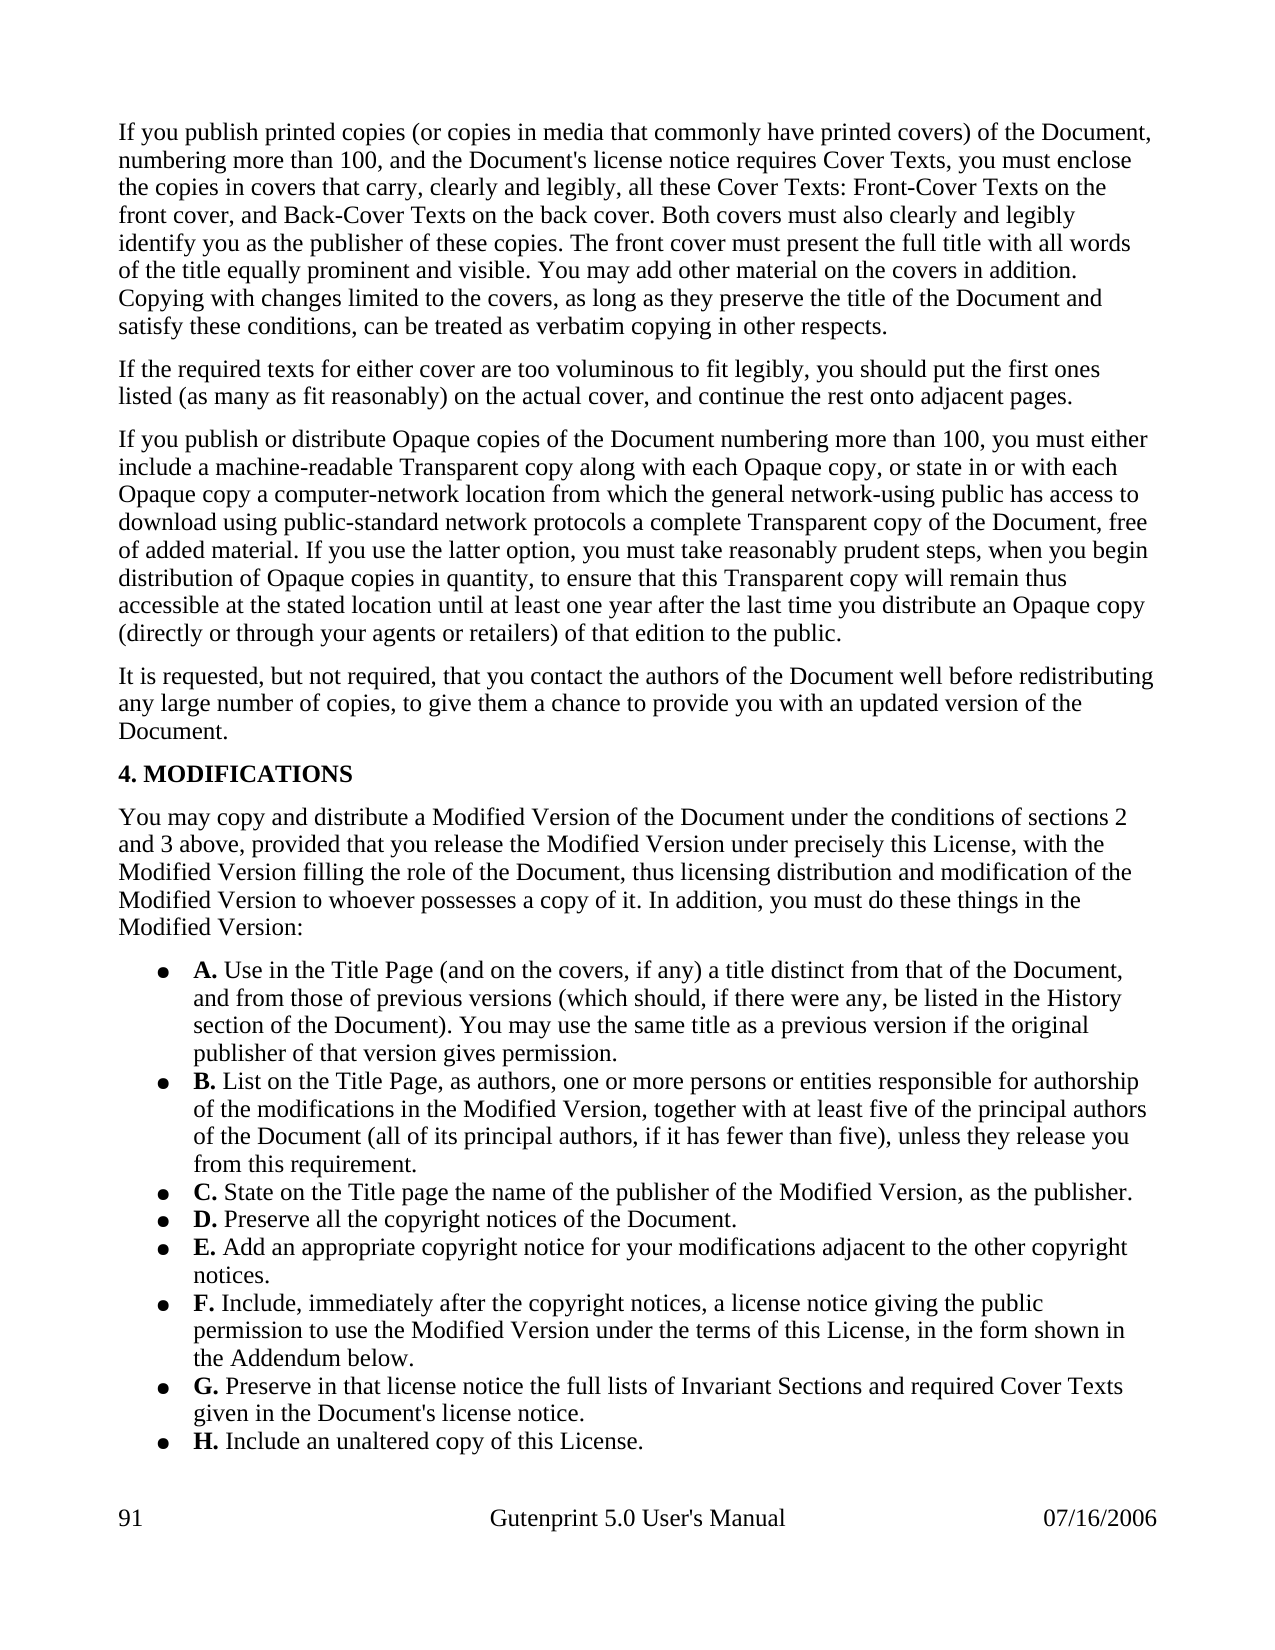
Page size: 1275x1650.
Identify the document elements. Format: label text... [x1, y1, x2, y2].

text If you publish printed copies (or copies in media that commonly have printed covers) of the Document, numbering more than 100, and the Document's license notice requires Cover Texts, you must enclose the copies in covers that carry, clearly and legibly, all these Cover Texts: Front-Cover Texts on the front cover, and Back-Cover Texts on the back cover. Both covers must also clearly and legibly identify you as the publisher of these copies. The front cover must present the full title with all words of the title equally prominent and visible. You may add other material on the covers in addition. Copying with changes limited to the covers, as long as they preserve the title of the Document and satisfy these conditions, can be treated as verbatim copying in other respects. [118, 118, 1157, 340]
text If the required texts for either cover are too voluminous to fit legibly, you should put the first ones listed (as many as fit reasonably) on the actual cover, and continue the rest onto adjacent pages. [118, 355, 1157, 410]
text 4. MODIFICATIONS [118, 760, 1157, 788]
list D. Preserve all the copyright notices of the Document. [156, 1206, 1157, 1233]
text If you publish or distribute Opaque copies of the Document numbering more than 100, you must either include a machine-readable Transparent copy along with each Opaque copy, or state in or with each Opaque copy a computer-network location from which the general network-using public has access to download using public-standard network protocols a complete Transparent copy of the Document, free of added material. If you use the latter option, you must take reasonably prudent steps, when you begin distribution of Opaque copies in quantity, to ensure that this Transparent copy will remain thus accessible at the stated location until at least one year after the last time you distribute an Opaque copy (directly or through your agents or retailers) of that edition to the public. [118, 425, 1157, 647]
text It is requested, but not required, that you contact the authors of the Document well before redistributing any large number of copies, to give them a chance to provide you with an updated version of the Document. [118, 662, 1157, 745]
list E. Add an appropriate copyright notice for your modifications adjacent to the other copyright notices. [156, 1233, 1157, 1289]
list H. Include an unaltered copy of this License. [156, 1427, 1157, 1455]
list A. Use in the Title Page (and on the covers, if any) a title distinct from that of the Document, and from those of previous versions (which should, if there were any, be listed in the History section of the Document). You may use the same title as a previous version if the original publisher of that version gives permission. [156, 956, 1157, 1067]
list C. State on the Title page the name of the publisher of the Modified Version, as the publisher. [156, 1178, 1157, 1206]
list B. List on the Title Page, as authors, one or more persons or entities responsible for authorship of the modifications in the Modified Version, together with at least five of the principal authors of the Document (all of its principal authors, if it has fewer than five), unless they release you from this requirement. [156, 1067, 1157, 1178]
list G. Preserve in that license notice the full lists of Invariant Sections and required Cover Texts given in the Document's license notice. [156, 1372, 1157, 1427]
list F. Include, immediately after the copyright notices, a license notice giving the public permission to use the Modified Version under the terms of this License, in the form shown in the Addendum below. [156, 1289, 1157, 1372]
text You may copy and distribute a Modified Version of the Document under the conditions of sections 2 and 3 above, provided that you release the Modified Version under precisely this License, with the Modified Version filling the role of the Document, thus licensing distribution and modification of the Modified Version to whoever possesses a copy of it. In addition, you must do these things in the Modified Version: [118, 803, 1157, 941]
